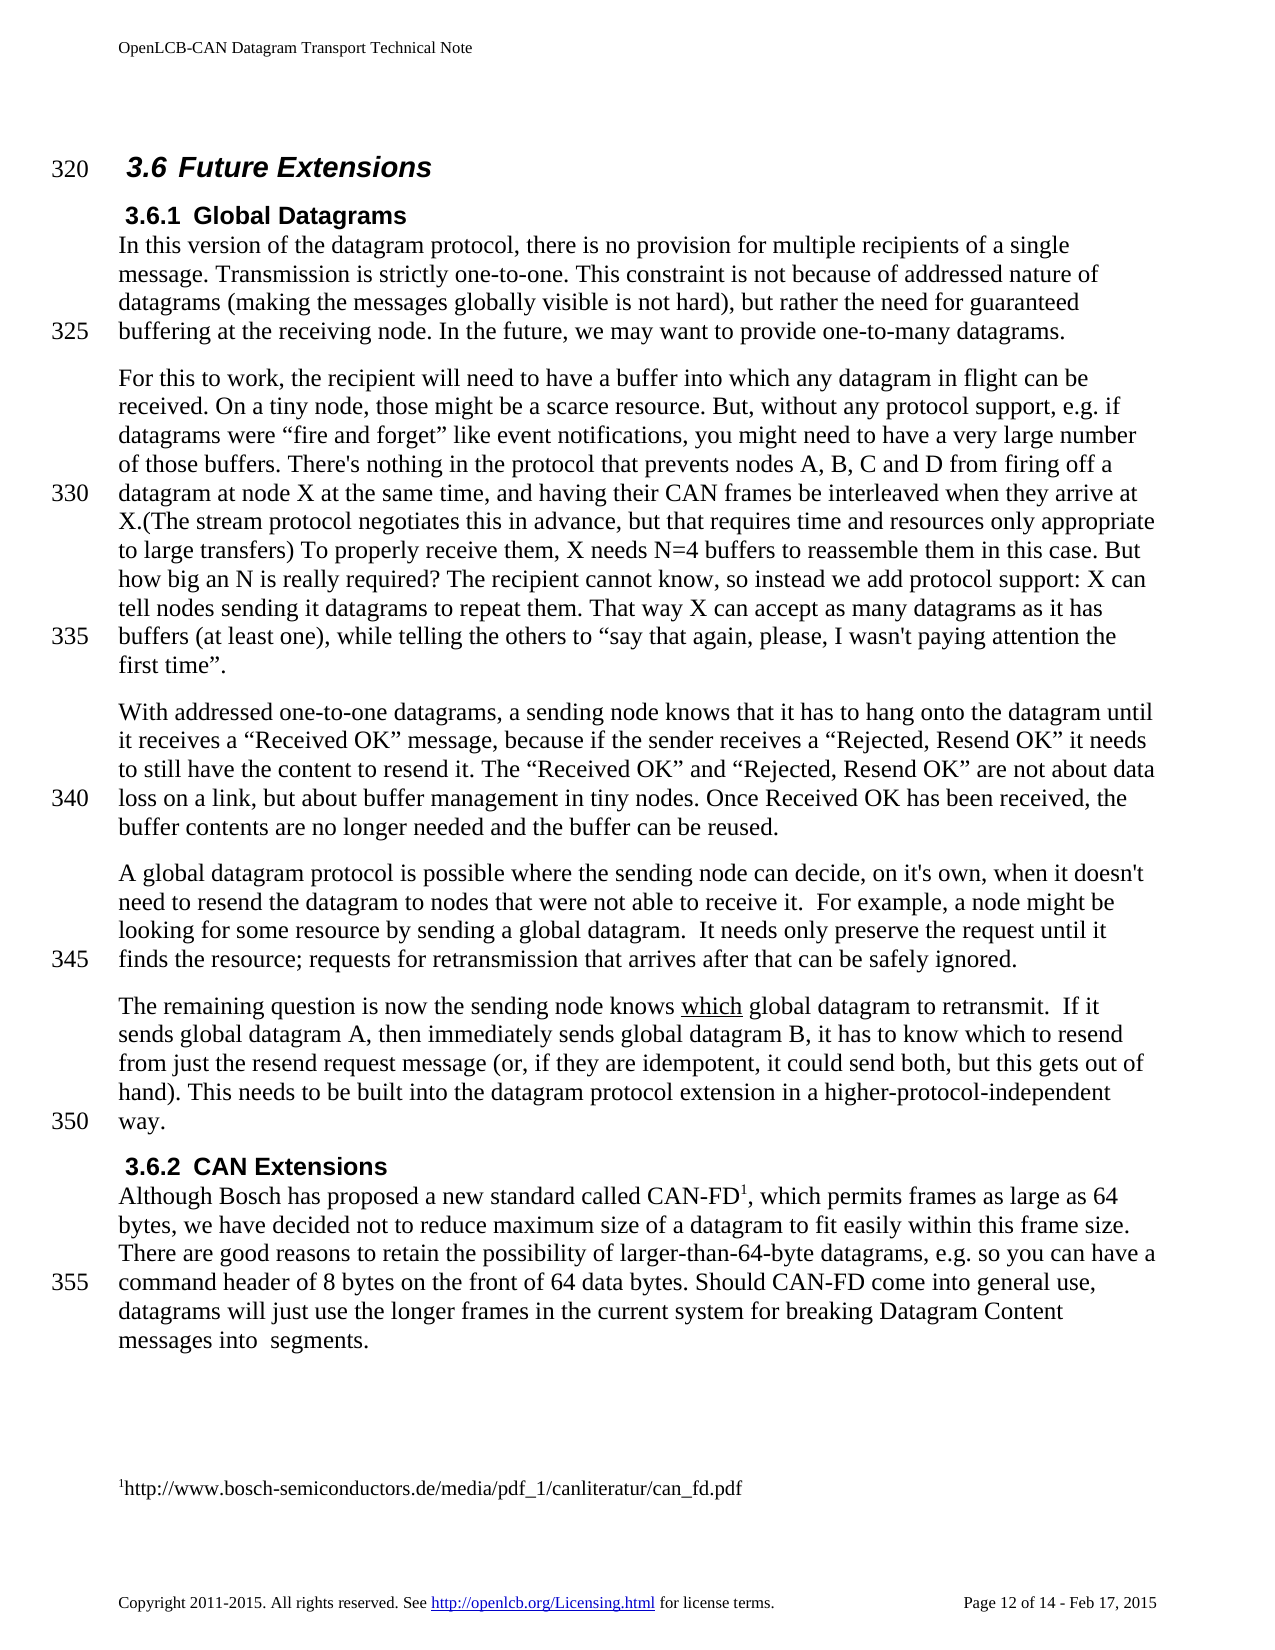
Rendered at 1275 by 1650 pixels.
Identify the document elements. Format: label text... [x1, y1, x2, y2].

text Although Bosch has proposed a new standard called CAN-FD, which permits frames as large as 64 bytes, we have decided not to reduce maximum size of a datagram to fit easily within this frame size. There are good reasons to retain the possibility of larger-than-64-byte datagrams, e.g. so you can have a command header of 8 bytes on the front of 64 data bytes. Should CAN-FD come into general use, datagrams will just use the longer frames in the current system for breaking Datagram Content messages into segments. [118, 1181, 1157, 1353]
text A global datagram protocol is possible where the sending node can decide, on it's own, when it doesn't need to resend the datagram to nodes that were not able to receive it. For example, a node might be looking for some resource by sending a global datagram. It needs only preserve the request until it finds the resource; requests for retransmission that arrives after that can be safely ignored. [118, 858, 1157, 973]
subtitle Future Extensions [118, 150, 1157, 183]
text For this to work, the recipient will need to have a buffer into which any datagram in flight can be received. On a tiny node, those might be a scarce resource. But, without any protocol support, e.g. if datagrams were “fire and forget” like event notifications, you might need to have a very large number of those buffers. There's nothing in the protocol that prevents nodes A, B, C and D from firing off a datagram at node X at the same time, and having their CAN frames be interleaved when they arrive at X.(The stream protocol negotiates this in advance, but that requires time and resources only appropriate to large transfers) To properly receive them, X needs N=4 buffers to reassemble them in this case. But how big an N is really required? The recipient cannot know, so instead we add protocol support: X can tell nodes sending it datagrams to repeat them. That way X can accept as many datagrams as it has buffers (at least one), while telling the others to “say that again, please, I wasn't paying attention the first time”. [118, 363, 1157, 679]
text In this version of the datagram protocol, there is no provision for multiple recipients of a single message. Transmission is strictly one-to-one. This constraint is not because of addressed nature of datagrams (making the messages globally visible is not hard), but rather the need for guaranteed buffering at the receiving node. In the future, we may want to provide one-to-many datagrams. [118, 230, 1157, 345]
subtitle CAN Extensions [118, 1152, 1157, 1181]
text With addressed one-to-one datagrams, a sending node knows that it has to hang onto the datagram until it receives a “Received OK” message, because if the sender receives a “Rejected, Resend OK” it needs to still have the content to resend it. The “Received OK” and “Rejected, Resend OK” are not about data loss on a link, but about buffer management in tiny nodes. Once Received OK has been received, the buffer contents are no longer needed and the buffer can be reused. [118, 697, 1157, 840]
text http://www.bosch-semiconductors.de/media/pdf_1/canliteratur/can_fd.pdf [118, 1476, 1157, 1500]
subtitle Global Datagrams [118, 201, 1157, 230]
text The remaining question is now the sending node knows which global datagram to retransmit. If it sends global datagram A, then immediately sends global datagram B, it has to know which to resend from just the resend request message (or, if they are idempotent, it could send both, but this gets out of hand). This needs to be built into the datagram protocol extension in a higher-protocol-independent way. [118, 991, 1157, 1134]
